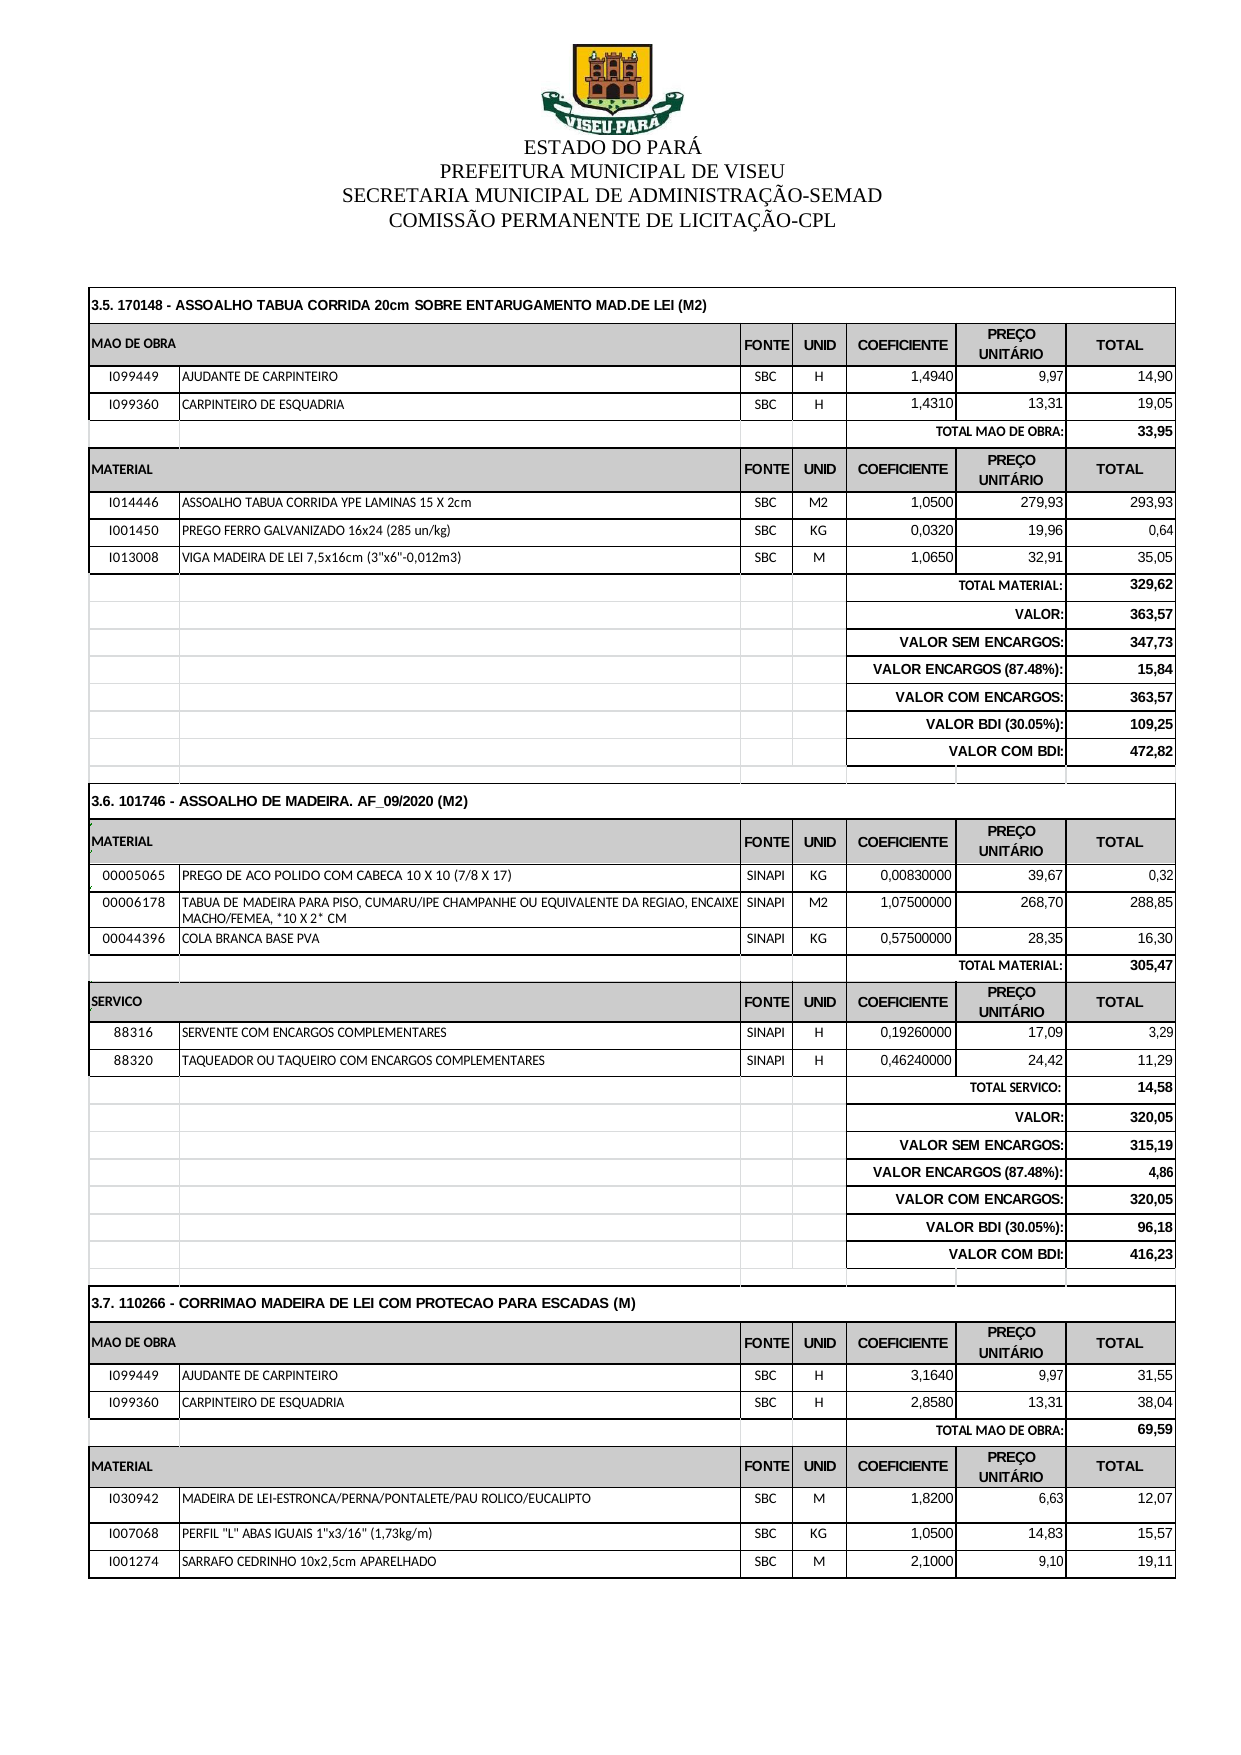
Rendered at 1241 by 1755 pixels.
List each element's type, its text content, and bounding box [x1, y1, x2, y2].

table_cell 1,8200 [847, 1488, 955, 1522]
table_cell 0,19260000 [847, 1023, 955, 1048]
table_cell [90, 575, 179, 601]
table_cell VALOR COM BDI: [847, 1242, 1065, 1268]
table_cell 320,05 [1067, 1187, 1175, 1213]
table_cell TOTAL MAO DE OBRA: [847, 421, 1065, 447]
table_cell VALOR ENCARGOS (87.48%): [847, 657, 1065, 683]
table_cell [793, 575, 846, 601]
table_cell SBC [741, 394, 792, 420]
table_cell [180, 1269, 740, 1285]
table_cell KG [793, 1524, 846, 1549]
table_cell [793, 1215, 846, 1240]
table_cell 38,04 [1067, 1392, 1175, 1418]
table_cell 3,29 [1067, 1023, 1175, 1048]
table_cell [847, 767, 955, 783]
table_cell 28,35 [957, 928, 1065, 954]
table_cell [741, 684, 792, 710]
table_cell VALOR ENCARGOS (87.48%): [847, 1160, 1065, 1185]
table_cell SERVICO [90, 983, 740, 1021]
table_cell FONTE [741, 820, 792, 863]
table_cell VALOR BDI (30.05%): [847, 1215, 1065, 1240]
table_cell 69,59 [1067, 1420, 1175, 1446]
table_cell [90, 767, 179, 783]
table_cell TOTAL [1067, 983, 1175, 1021]
table_cell 6,63 [957, 1488, 1065, 1522]
table_cell SBC [741, 1551, 792, 1577]
table_cell SARRAFO CEDRINHO 10x2,5cm APARELHADO [180, 1551, 740, 1577]
table_cell [741, 1077, 792, 1103]
table_cell SBC [741, 1524, 792, 1549]
table_header 3.5. 170148 - ASSOALHO TABUA CORRIDA 20cm SOBRE ENTARUGAMENTO MAD.DE LEI (M2) [90, 288, 1175, 322]
table_cell [180, 1077, 740, 1103]
table_cell H [793, 367, 846, 392]
table_cell 0,64 [1067, 520, 1175, 546]
table_cell [741, 956, 792, 981]
table_cell 293,93 [1067, 493, 1175, 518]
table_cell UNID [793, 449, 846, 491]
table_cell 0,46240000 [847, 1050, 955, 1076]
table_cell COEFICIENTE [847, 1323, 955, 1363]
table_cell 1,4940 [847, 367, 955, 392]
table_cell 9,10 [957, 1551, 1065, 1577]
table_cell [793, 630, 846, 655]
table_cell MAO DE OBRA [90, 1323, 740, 1363]
table_cell TOTAL [1067, 449, 1175, 491]
table_cell 24,42 [957, 1050, 1065, 1076]
table_cell I001450 [90, 520, 179, 546]
table_cell [793, 602, 846, 628]
table_cell 363,57 [1067, 684, 1175, 710]
table_cell TOTAL [1067, 820, 1175, 863]
table_cell I013008 [90, 547, 179, 573]
table_cell [90, 956, 179, 981]
table_cell TABUA DE MADEIRA PARA PISO, CUMARU/IPE CHAMPANHE OU EQUIVALENTE DA REGIAO, ENCAIXE MACHO/FEMEA, *10 X 2* CM [180, 893, 740, 927]
table_cell VALOR BDI (30.05%): [847, 712, 1065, 737]
table_cell [90, 630, 179, 655]
table_cell UNID [793, 324, 846, 365]
table_cell [793, 739, 846, 765]
table_cell [793, 1187, 846, 1213]
table_cell UNID [793, 820, 846, 863]
table_cell 268,70 [957, 893, 1065, 927]
table_cell PREÇO UNITÁRIO [957, 820, 1065, 863]
table_cell [180, 1105, 740, 1131]
table_cell [90, 602, 179, 628]
table_cell [90, 1215, 179, 1240]
table_cell 19,05 [1067, 394, 1175, 420]
table_cell I001274 [90, 1551, 179, 1577]
table_cell 15,57 [1067, 1524, 1175, 1549]
table_cell 11,29 [1067, 1050, 1175, 1076]
table_cell SBC [741, 1392, 792, 1418]
table_cell [90, 421, 179, 447]
table_cell FONTE [741, 983, 792, 1021]
table_cell 3.7. 110266 - CORRIMAO MADEIRA DE LEI COM PROTECAO PARA ESCADAS (M) [90, 1287, 1175, 1321]
table_cell 00044396 [90, 928, 179, 954]
table_cell FONTE [741, 324, 792, 365]
table_cell TOTAL MAO DE OBRA: [847, 1420, 1065, 1446]
table_cell [957, 1269, 1065, 1285]
table_cell 16,30 [1067, 928, 1175, 954]
table_cell KG [793, 865, 846, 891]
table_cell FONTE [741, 1323, 792, 1363]
table_cell PREGO FERRO GALVANIZADO 16x24 (285 un/kg) [180, 520, 740, 546]
table_cell PREÇO UNITÁRIO [957, 983, 1065, 1021]
table_cell 1,0500 [847, 493, 955, 518]
table_cell 33,95 [1067, 421, 1175, 447]
table_cell MATERIAL [90, 1447, 740, 1487]
table_cell [741, 630, 792, 655]
table_cell [180, 1215, 740, 1240]
table_cell PERFIL "L" ABAS IGUAIS 1"x3/16" (1,73kg/m) [180, 1524, 740, 1549]
table_cell H [793, 394, 846, 420]
table_cell SBC [741, 1488, 792, 1522]
table_cell FONTE [741, 1447, 792, 1487]
table_cell 1,07500000 [847, 893, 955, 927]
table_cell 416,23 [1067, 1242, 1175, 1268]
table_cell MATERIAL [90, 820, 740, 863]
table_cell M [793, 1488, 846, 1522]
table_cell COEFICIENTE [847, 983, 955, 1021]
table_cell SINAPI [741, 928, 792, 954]
table_cell [90, 1420, 179, 1446]
table_cell [180, 602, 740, 628]
table_cell [847, 1269, 955, 1285]
table_cell [180, 575, 740, 601]
table_cell COEFICIENTE [847, 820, 955, 863]
table_cell CARPINTEIRO DE ESQUADRIA [180, 394, 740, 420]
table_cell 305,47 [1067, 956, 1175, 981]
table_cell [741, 1132, 792, 1158]
table_cell 12,07 [1067, 1488, 1175, 1522]
table_cell M2 [793, 493, 846, 518]
table_cell 19,96 [957, 520, 1065, 546]
table_cell [793, 956, 846, 981]
table_cell [90, 1242, 179, 1268]
table_cell AJUDANTE DE CARPINTEIRO [180, 367, 740, 392]
table_cell I030942 [90, 1488, 179, 1522]
table_cell COEFICIENTE [847, 449, 955, 491]
table_cell 0,0320 [847, 520, 955, 546]
table_cell [90, 712, 179, 737]
table_cell [90, 684, 179, 710]
table_cell MAO DE OBRA [90, 324, 740, 365]
table_cell [180, 1242, 740, 1268]
table_cell TOTAL [1067, 324, 1175, 365]
table_cell [90, 1187, 179, 1213]
table_cell 4,86 [1067, 1160, 1175, 1185]
table_cell 0,57500000 [847, 928, 955, 954]
table_cell 315,19 [1067, 1132, 1175, 1158]
table_cell [793, 657, 846, 683]
table_cell 14,90 [1067, 367, 1175, 392]
table_cell CARPINTEIRO DE ESQUADRIA [180, 1392, 740, 1418]
table_cell KG [793, 520, 846, 546]
table_cell [90, 1105, 179, 1131]
table_cell [180, 956, 740, 981]
table_cell 88316 [90, 1023, 179, 1048]
table_cell VALOR COM ENCARGOS: [847, 1187, 1065, 1213]
table_cell SBC [741, 1365, 792, 1391]
table_cell 9,97 [957, 367, 1065, 392]
table_cell FONTE [741, 449, 792, 491]
table_cell [180, 767, 740, 783]
table_cell [741, 575, 792, 601]
table_cell VALOR COM ENCARGOS: [847, 684, 1065, 710]
table_cell 320,05 [1067, 1105, 1175, 1131]
table_cell VALOR COM BDI: [847, 739, 1065, 765]
table_cell 15,84 [1067, 657, 1175, 683]
table_cell 35,05 [1067, 547, 1175, 573]
table_cell H [793, 1392, 846, 1418]
table_cell UNID [793, 1447, 846, 1487]
table_cell 0,32 [1067, 865, 1175, 891]
table_cell [741, 712, 792, 737]
table_cell [741, 602, 792, 628]
table_cell VALOR: [847, 1105, 1065, 1131]
table_cell 00006178 [90, 893, 179, 927]
table_cell [793, 1242, 846, 1268]
table_cell [793, 1420, 846, 1446]
table_cell [90, 1269, 179, 1285]
table_cell [793, 1105, 846, 1131]
table_cell [180, 421, 740, 447]
table_cell [180, 630, 740, 655]
table_cell [793, 1132, 846, 1158]
table_cell [1067, 1269, 1175, 1285]
table_cell COEFICIENTE [847, 324, 955, 365]
table_cell [180, 1132, 740, 1158]
table_cell M2 [793, 893, 846, 927]
table_cell 0,00830000 [847, 865, 955, 891]
table_cell TOTAL MATERIAL: [847, 956, 1065, 981]
table_cell 13,31 [957, 394, 1065, 420]
table_cell [741, 1215, 792, 1240]
table_cell 32,91 [957, 547, 1065, 573]
table_cell PREÇO UNITÁRIO [957, 324, 1065, 365]
table_cell 279,93 [957, 493, 1065, 518]
table_cell I099360 [90, 1392, 179, 1418]
table_cell [90, 739, 179, 765]
table_cell SBC [741, 520, 792, 546]
table_cell PREÇO UNITÁRIO [957, 449, 1065, 491]
table_cell 329,62 [1067, 575, 1175, 601]
table_cell 347,73 [1067, 630, 1175, 655]
table_cell 19,11 [1067, 1551, 1175, 1577]
table_cell KG [793, 928, 846, 954]
table_cell 14,58 [1067, 1077, 1175, 1103]
table_cell 2,8580 [847, 1392, 955, 1418]
table_cell PREÇO UNITÁRIO [957, 1323, 1065, 1363]
table_cell [741, 1242, 792, 1268]
table_cell TOTAL MATERIAL: [847, 575, 1065, 601]
table_cell [741, 1160, 792, 1185]
table_cell TOTAL SERVICO: [847, 1077, 1065, 1103]
table_cell H [793, 1050, 846, 1076]
table_cell I099360 [90, 394, 179, 420]
table_cell [793, 712, 846, 737]
table_cell [741, 657, 792, 683]
table_cell SBC [741, 547, 792, 573]
table_cell SERVENTE COM ENCARGOS COMPLEMENTARES [180, 1023, 740, 1048]
table_cell VALOR SEM ENCARGOS: [847, 1132, 1065, 1158]
table_cell TAQUEADOR OU TAQUEIRO COM ENCARGOS COMPLEMENTARES [180, 1050, 740, 1076]
table_cell [180, 1187, 740, 1213]
table_cell VIGA MADEIRA DE LEI 7,5x16cm (3"x6"-0,012m3) [180, 547, 740, 573]
table_cell PREÇO UNITÁRIO [957, 1447, 1065, 1487]
table_cell H [793, 1023, 846, 1048]
table_cell I099449 [90, 1365, 179, 1391]
table_cell 109,25 [1067, 712, 1175, 737]
table_cell 31,55 [1067, 1365, 1175, 1391]
table_cell SBC [741, 493, 792, 518]
table_cell VALOR: [847, 602, 1065, 628]
table_cell [741, 1187, 792, 1213]
table_cell [793, 1077, 846, 1103]
table_cell 9,97 [957, 1365, 1065, 1391]
table_cell AJUDANTE DE CARPINTEIRO [180, 1365, 740, 1391]
table_cell [793, 684, 846, 710]
table_cell PREGO DE ACO POLIDO COM CABECA 10 X 10 (7/8 X 17) [180, 865, 740, 891]
table_cell MADEIRA DE LEI-ESTRONCA/PERNA/PONTALETE/PAU ROLICO/EUCALIPTO [180, 1488, 740, 1522]
table_cell 13,31 [957, 1392, 1065, 1418]
table_cell UNID [793, 1323, 846, 1363]
table_cell [180, 657, 740, 683]
table_cell SBC [741, 367, 792, 392]
table_cell I014446 [90, 493, 179, 518]
table_cell SINAPI [741, 893, 792, 927]
table_cell 363,57 [1067, 602, 1175, 628]
table_cell ASSOALHO TABUA CORRIDA YPE LAMINAS 15 X 2cm [180, 493, 740, 518]
table_cell TOTAL [1067, 1323, 1175, 1363]
table_cell 2,1000 [847, 1551, 955, 1577]
table_cell 3,1640 [847, 1365, 955, 1391]
table_cell [741, 1420, 792, 1446]
table_cell SINAPI [741, 1023, 792, 1048]
table_cell [180, 712, 740, 737]
table_cell 1,4310 [847, 394, 955, 420]
table_cell [90, 1132, 179, 1158]
table_cell [741, 739, 792, 765]
table_cell 472,82 [1067, 739, 1175, 765]
table_cell H [793, 1365, 846, 1391]
table_cell MATERIAL [90, 449, 740, 491]
table_cell [957, 767, 1065, 783]
table_cell [180, 1420, 740, 1446]
table_cell COEFICIENTE [847, 1447, 955, 1487]
table_cell M [793, 1551, 846, 1577]
table_cell 00005065 [90, 865, 179, 891]
table_cell [180, 739, 740, 765]
table_cell [90, 1160, 179, 1185]
table_cell [741, 421, 792, 447]
table_cell [90, 657, 179, 683]
table_cell COLA BRANCA BASE PVA [180, 928, 740, 954]
table_cell 88320 [90, 1050, 179, 1076]
table_cell [741, 767, 846, 783]
table_cell 14,83 [957, 1524, 1065, 1549]
table_cell [741, 1105, 792, 1131]
table_cell [180, 1160, 740, 1185]
table_cell 1,0650 [847, 547, 955, 573]
table_cell TOTAL [1067, 1447, 1175, 1487]
table_cell 288,85 [1067, 893, 1175, 927]
table_cell SINAPI [741, 865, 792, 891]
table_cell 39,67 [957, 865, 1065, 891]
table_cell UNID [793, 983, 846, 1021]
table_cell [793, 421, 846, 447]
table_cell I007068 [90, 1524, 179, 1549]
table_cell VALOR SEM ENCARGOS: [847, 630, 1065, 655]
table_cell 3.6. 101746 - ASSOALHO DE MADEIRA. AF_09/2020 (M2) [90, 784, 1175, 818]
table_cell M [793, 547, 846, 573]
table_cell 17,09 [957, 1023, 1065, 1048]
table_cell [741, 1269, 846, 1285]
table_cell 1,0500 [847, 1524, 955, 1549]
table_cell I099449 [90, 367, 179, 392]
table_cell 96,18 [1067, 1215, 1175, 1240]
table_cell SINAPI [741, 1050, 792, 1076]
table_cell [90, 1077, 179, 1103]
table_cell [180, 684, 740, 710]
table_cell [793, 1160, 846, 1185]
table_cell [1067, 767, 1175, 783]
